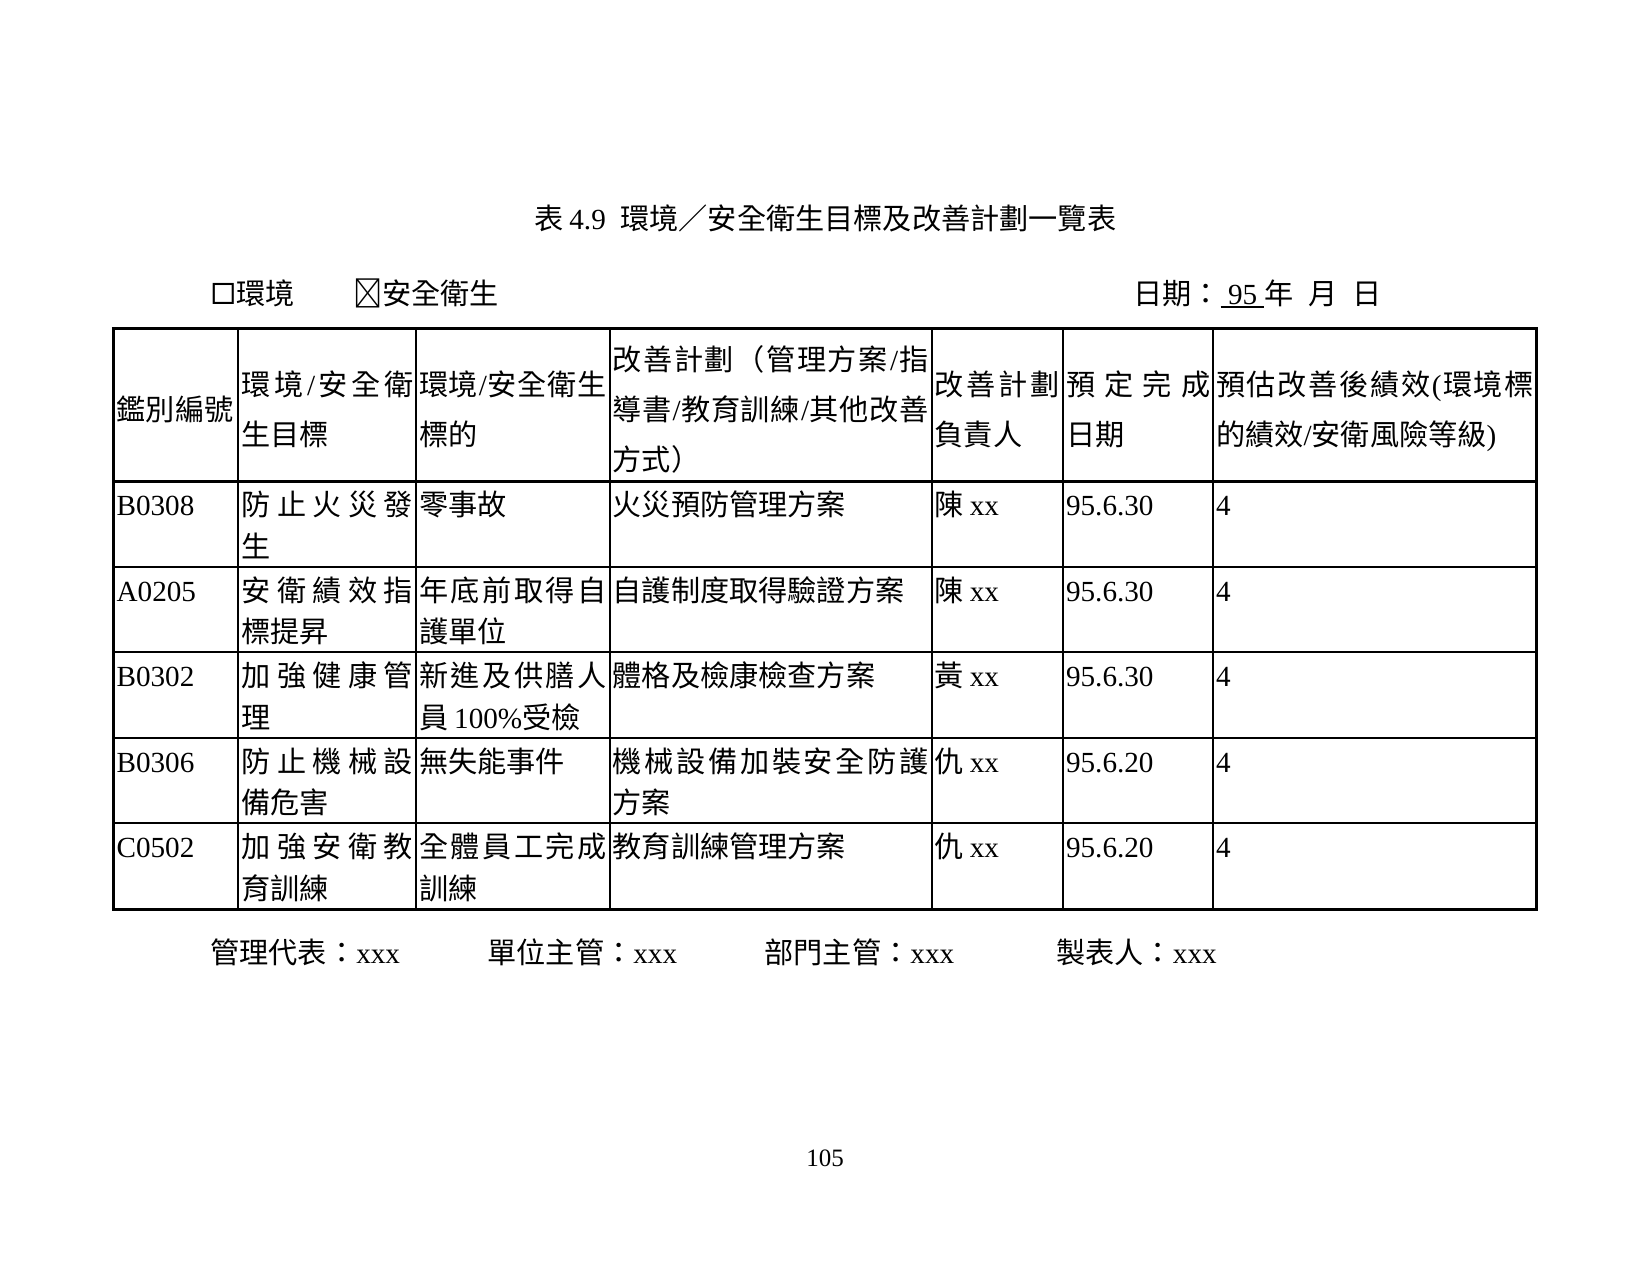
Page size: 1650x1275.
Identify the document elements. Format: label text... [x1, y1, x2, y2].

table_cell 全體員工完成訓練 [417, 824, 609, 907]
table_cell 黃xx [933, 653, 1062, 737]
table_cell 加強健康管理 [239, 653, 415, 737]
table_cell 95.6.30 [1064, 568, 1212, 651]
table_cell 安衛績效指標提昇 [239, 568, 415, 651]
table_cell 4 [1214, 568, 1535, 651]
table_cell 加強安衛教育訓練 [239, 824, 415, 907]
table_cell 4 [1214, 483, 1535, 566]
table_cell 無失能事件 [417, 739, 609, 822]
table_cell 年底前取得自護單位 [417, 568, 609, 651]
text 環境 安全衛生 日期： 95 年 月 日 [210, 265, 1502, 315]
table_cell B0308 [115, 483, 237, 566]
text 表4.9 環境／安全衛生目標及改善計劃一覽表 [148, 190, 1502, 240]
table_cell A0205 [115, 568, 237, 651]
table_cell 仇xx [933, 824, 1062, 907]
text 管理代表：xxx 單位主管：xxx 部門主管：xxx 製表人：xxx [148, 923, 1502, 973]
table_cell 95.6.30 [1064, 483, 1212, 566]
table_cell 95.6.20 [1064, 824, 1212, 907]
table_cell 體格及檢康檢查方案 [611, 653, 931, 737]
table_cell C0502 [115, 824, 237, 907]
table_cell 95.6.20 [1064, 739, 1212, 822]
table_header 環境/安全衛生目標 [239, 330, 415, 480]
table_cell 新進及供膳人員100%受檢 [417, 653, 609, 737]
table_cell B0306 [115, 739, 237, 822]
table_cell 仇xx [933, 739, 1062, 822]
table_cell 95.6.30 [1064, 653, 1212, 737]
table_cell B0302 [115, 653, 237, 737]
table_header 改善計劃負責人 [933, 330, 1062, 480]
table_cell 火災預防管理方案 [611, 483, 931, 566]
table_cell 防止機械設備危害 [239, 739, 415, 822]
table_cell 4 [1214, 739, 1535, 822]
table_cell 陳xx [933, 483, 1062, 566]
table_cell 防止火災發生 [239, 483, 415, 566]
table_cell 教育訓練管理方案 [611, 824, 931, 907]
table_header 環境/安全衛生標的 [417, 330, 609, 480]
table_header 鑑別編號 [115, 330, 237, 480]
table_cell 機械設備加裝安全防護方案 [611, 739, 931, 822]
table_header 預估改善後績效(環境標的績效/安衛風險等級) [1214, 330, 1535, 480]
table_cell 自護制度取得驗證方案 [611, 568, 931, 651]
table_cell 4 [1214, 653, 1535, 737]
table_header 改善計劃（管理方案/指導書/教育訓練/其他改善方式） [611, 330, 931, 480]
table_header 預定完成日期 [1064, 330, 1212, 480]
table_cell 零事故 [417, 483, 609, 566]
table_cell 4 [1214, 824, 1535, 907]
table_cell 陳xx [933, 568, 1062, 651]
